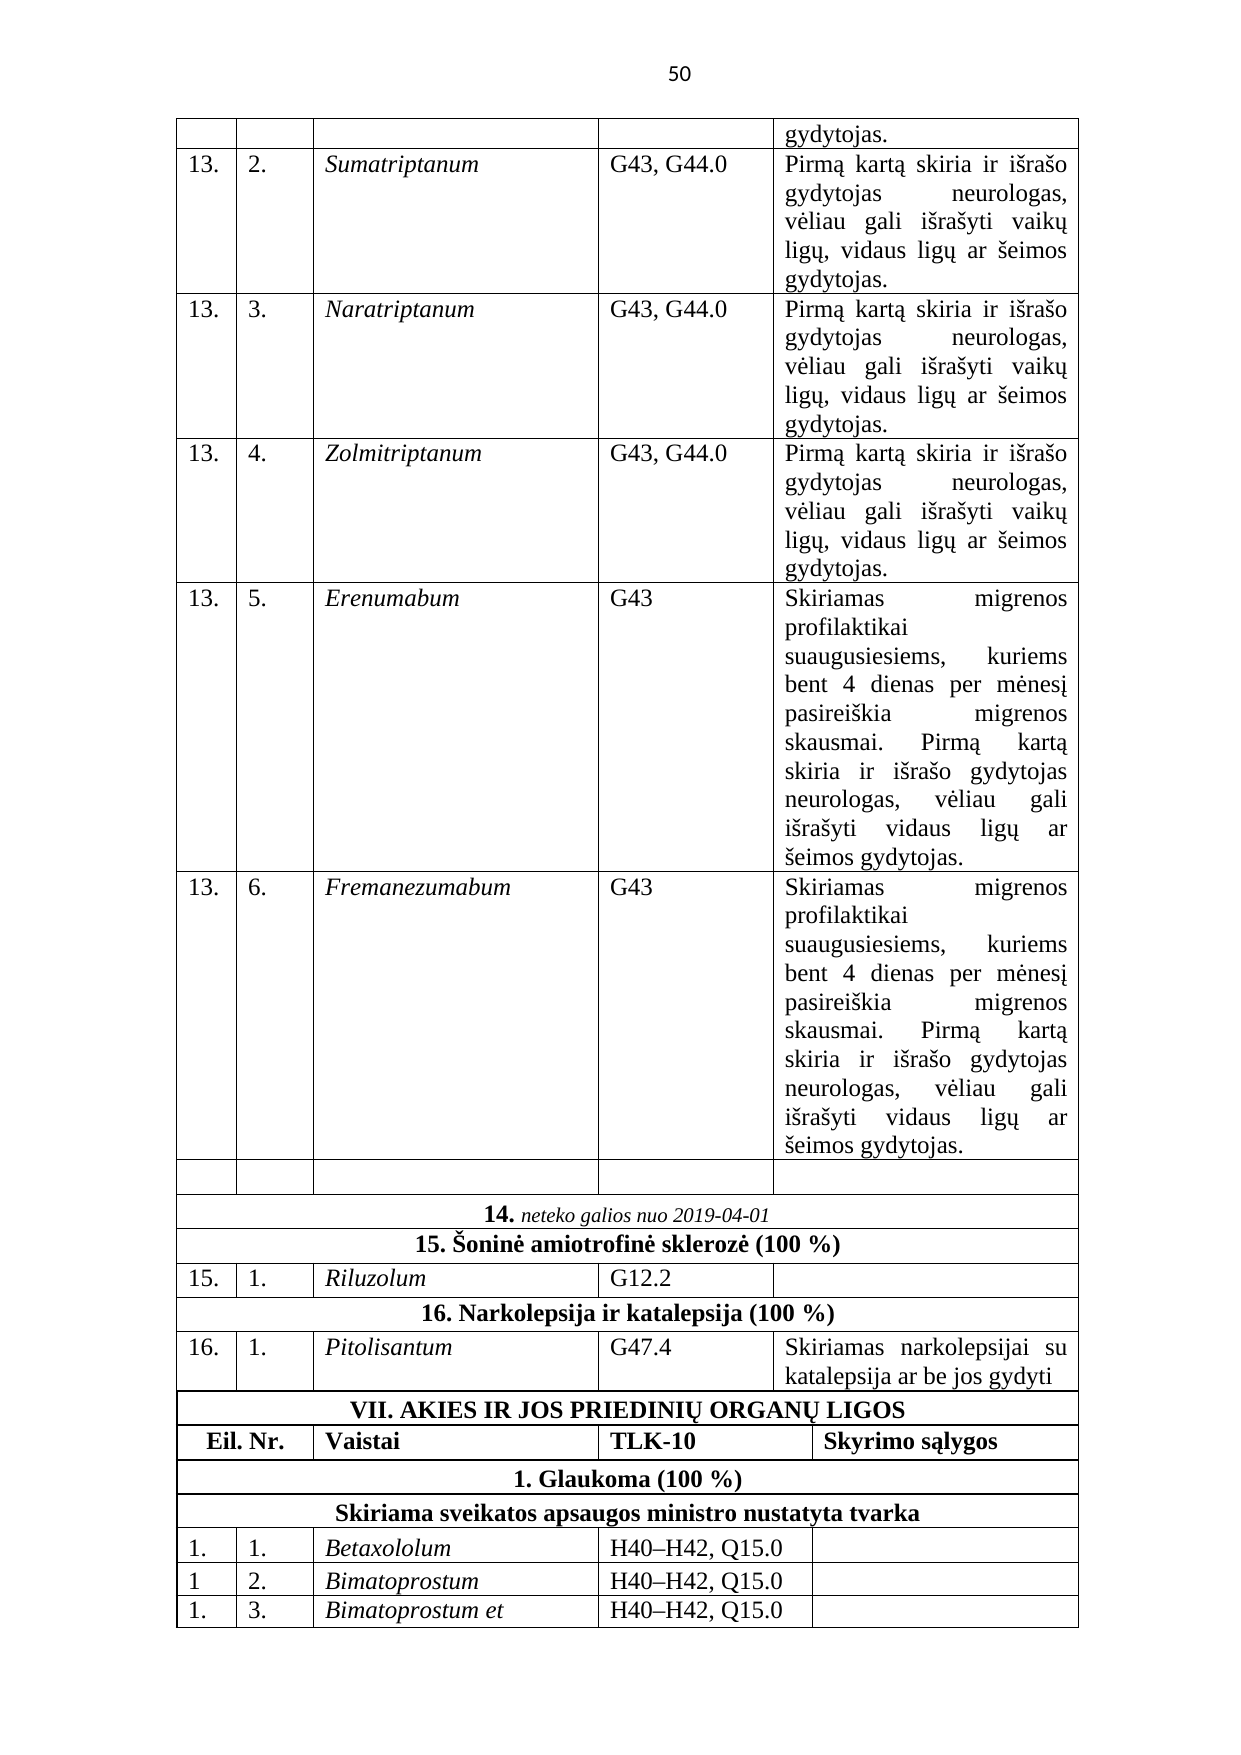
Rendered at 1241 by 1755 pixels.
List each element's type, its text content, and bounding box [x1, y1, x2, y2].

table_cell [1088, 293, 1093, 437]
table_cell [1079, 1228, 1083, 1262]
table_cell [1099, 293, 1103, 437]
table_cell [1103, 148, 1109, 293]
table_cell [1084, 871, 1088, 1159]
table_cell [1103, 1562, 1109, 1594]
table_cell [1088, 1493, 1093, 1527]
table_cell 3. [237, 1596, 313, 1627]
table_cell 3. [237, 294, 313, 437]
table_cell [1099, 1493, 1103, 1527]
table_cell [1103, 1228, 1109, 1262]
table_cell [774, 1160, 1078, 1194]
table_cell [1084, 148, 1088, 293]
table_cell [1084, 1297, 1088, 1331]
table_cell [1084, 1424, 1088, 1458]
table_cell Erenumabum [314, 583, 598, 871]
table_cell 13. [177, 439, 236, 582]
table_cell [1079, 871, 1083, 1159]
table_cell [1093, 438, 1099, 582]
table_cell H40–H42, Q15.0 [599, 1563, 812, 1594]
table_cell [1103, 1424, 1109, 1458]
table_cell [1103, 1297, 1109, 1331]
table_cell 1 [178, 1563, 236, 1594]
table_cell [1084, 1331, 1088, 1390]
table_cell Fremanezumabum [314, 872, 598, 1159]
table_cell 1. [178, 1596, 236, 1627]
table_cell Pitolisantum [314, 1332, 598, 1390]
table_cell [1084, 582, 1088, 871]
table_cell [1079, 1562, 1083, 1594]
table_cell [1088, 148, 1093, 293]
table_cell [1099, 1527, 1103, 1562]
table_cell [1099, 1297, 1103, 1331]
table_cell [1109, 871, 1123, 1159]
table_cell [1093, 1424, 1099, 1458]
table_cell H40–H42, Q15.0 [599, 1596, 812, 1627]
table_cell Pirmą kartą skiria ir išrašo gydytojas neurologas, vėliau gali išrašyti vaikų ligų, vidaus ligų ar šeimos gydytojas. [774, 294, 1078, 437]
table_cell [1093, 118, 1099, 148]
table_cell 14. neteko galios nuo 2019-04-01 [177, 1195, 1078, 1228]
table_cell 5. [237, 583, 313, 871]
table_cell VII. AKIES IR JOS PRIEDINIŲ ORGANŲ LIGOS [178, 1392, 1078, 1424]
table_cell [177, 119, 236, 148]
table_cell Skiriama sveikatos apsaugos ministro nustatyta tvarka [178, 1495, 1078, 1527]
table_cell Riluzolum [314, 1264, 598, 1297]
table_cell [1103, 1390, 1109, 1424]
table_cell [813, 1528, 1078, 1562]
table_cell [1099, 1159, 1103, 1194]
table_cell [1109, 1527, 1123, 1562]
table_cell Eil. Nr. [178, 1426, 313, 1458]
table_cell [1088, 1297, 1093, 1331]
table_cell [1103, 118, 1109, 148]
table_cell 1. [237, 1528, 313, 1562]
table_cell [1088, 1331, 1093, 1390]
table_cell [1109, 582, 1123, 871]
table_cell [1099, 118, 1103, 148]
table_cell [1109, 293, 1123, 437]
table_cell [1109, 1595, 1123, 1627]
table_cell G43, G44.0 [599, 294, 773, 437]
table_cell [1084, 293, 1088, 437]
table_cell Betaxololum [314, 1528, 598, 1562]
table_cell [1109, 438, 1123, 582]
table_cell [1093, 1263, 1099, 1297]
table_cell [1103, 1159, 1109, 1194]
table_cell [1084, 438, 1088, 582]
table_cell 2. [237, 149, 313, 293]
table_cell [1093, 871, 1099, 1159]
table_cell [1099, 1331, 1103, 1390]
table_cell [1088, 1562, 1093, 1594]
table_cell [1103, 582, 1109, 871]
table_cell [1099, 1595, 1103, 1627]
table_cell [1088, 871, 1093, 1159]
table_cell Pirmą kartą skiria ir išrašo gydytojas neurologas, vėliau gali išrašyti vaikų ligų, vidaus ligų ar šeimos gydytojas. [774, 149, 1078, 293]
table_cell [1079, 118, 1083, 148]
table_cell 1. [237, 1332, 313, 1390]
table_cell [1093, 1562, 1099, 1594]
table_cell [1088, 1390, 1093, 1424]
table_cell G47.4 [599, 1332, 773, 1390]
table_cell [1103, 438, 1109, 582]
table_cell 4. [237, 439, 313, 582]
table_cell Skyrimo sąlygos [813, 1426, 1078, 1458]
table_cell [1093, 148, 1099, 293]
table_cell [1109, 1331, 1123, 1390]
table_cell [1099, 1228, 1103, 1262]
table_cell [1079, 1459, 1083, 1493]
table_cell [1079, 1297, 1083, 1331]
table_cell [1103, 1263, 1109, 1297]
table_cell Bimatoprostum [314, 1563, 598, 1594]
table_cell 13. [177, 583, 236, 871]
table_cell gydytojas. [774, 119, 1078, 148]
table_cell Pirmą kartą skiria ir išrašo gydytojas neurologas, vėliau gali išrašyti vaikų ligų, vidaus ligų ar šeimos gydytojas. [774, 439, 1078, 582]
table_cell [1103, 1595, 1109, 1627]
table_cell [1084, 1459, 1088, 1493]
table_cell [1079, 582, 1083, 871]
table_cell G12.2 [599, 1264, 773, 1297]
table_cell [813, 1596, 1078, 1627]
table_cell [1093, 1194, 1099, 1228]
table_cell [314, 119, 598, 148]
table_cell [237, 1160, 313, 1194]
table_cell [1103, 1459, 1109, 1493]
table_cell [1084, 1493, 1088, 1527]
table_cell [1079, 148, 1083, 293]
table_cell 2. [237, 1563, 313, 1594]
table_cell [1109, 1263, 1123, 1297]
table_cell [1084, 1159, 1088, 1194]
table_cell [1084, 1595, 1088, 1627]
table_cell Skiriamas narkolepsijai su katalepsija ar be jos gydyti [774, 1332, 1078, 1390]
table_cell TLK-10 [599, 1426, 812, 1458]
table_cell 6. [237, 872, 313, 1159]
table_cell [1088, 1194, 1093, 1228]
table_cell G43, G44.0 [599, 149, 773, 293]
table_cell [1088, 1159, 1093, 1194]
table_cell [1084, 1562, 1088, 1594]
table_cell [1084, 1228, 1088, 1262]
table_cell 13. [177, 294, 236, 437]
table_cell 13. [177, 872, 236, 1159]
table_cell [1093, 1390, 1099, 1424]
table_cell [1088, 1263, 1093, 1297]
table_cell [237, 119, 313, 148]
table_cell [1109, 1297, 1123, 1331]
table_cell [1109, 1424, 1123, 1458]
table_cell [1109, 148, 1123, 293]
table_cell [1079, 1194, 1083, 1228]
table_cell 15. [177, 1264, 236, 1297]
table_cell [1103, 1331, 1109, 1390]
table_cell [1088, 1595, 1093, 1627]
table_cell G43 [599, 583, 773, 871]
table_cell [1099, 1424, 1103, 1458]
table_cell [1109, 1459, 1123, 1493]
table_cell [1079, 1595, 1083, 1627]
table_cell [1088, 582, 1093, 871]
table_cell [1079, 438, 1083, 582]
table_cell [1088, 438, 1093, 582]
table_cell [1109, 1159, 1123, 1194]
table_cell [1099, 1562, 1103, 1594]
table_cell [1093, 1595, 1099, 1627]
table_cell [1079, 1424, 1083, 1458]
table_cell [1099, 871, 1103, 1159]
table_cell [1084, 1390, 1088, 1424]
table_cell [1093, 582, 1099, 871]
table_cell [1088, 1424, 1093, 1458]
table_cell [599, 1160, 773, 1194]
table_cell Naratriptanum [314, 294, 598, 437]
table_cell 1. [178, 1528, 236, 1562]
table_cell [1093, 1331, 1099, 1390]
table_cell Zolmitriptanum [314, 439, 598, 582]
table_cell [774, 1264, 1078, 1297]
table_cell [1084, 1194, 1088, 1228]
table_cell [1103, 1527, 1109, 1562]
table_cell Bimatoprostum et [314, 1596, 598, 1627]
table_cell G43, G44.0 [599, 439, 773, 582]
table_cell [1099, 582, 1103, 871]
table_cell [1099, 1390, 1103, 1424]
table_cell 15. Šoninė amiotrofinė sklerozė (100 %) [177, 1229, 1078, 1262]
table_cell [1093, 1228, 1099, 1262]
table_cell [1093, 1493, 1099, 1527]
table_cell [1079, 1493, 1083, 1527]
table_cell [1103, 1493, 1109, 1527]
table_cell [1084, 1527, 1088, 1562]
table_cell [1099, 438, 1103, 582]
table_cell Skiriamas migrenos profilaktikai suaugusiesiems, kuriems bent 4 dienas per mėnesį pasireiškia migrenos skausmai. Pirmą kartą skiria ir išrašo gydytojas neurologas, vėliau gali išrašyti vidaus ligų ar šeimos gydytojas. [774, 583, 1078, 871]
table_cell [1099, 1194, 1103, 1228]
table_cell [314, 1160, 598, 1194]
table_cell [1109, 1194, 1123, 1228]
table_cell 13. [177, 149, 236, 293]
table_cell [1079, 293, 1083, 437]
table_cell [1103, 1194, 1109, 1228]
table_cell [1088, 1459, 1093, 1493]
table_cell G43 [599, 872, 773, 1159]
table_cell [1088, 118, 1093, 148]
table_cell 16. Narkolepsija ir katalepsija (100 %) [177, 1298, 1078, 1331]
table_cell [1099, 1263, 1103, 1297]
table_cell [1093, 1297, 1099, 1331]
table_cell [1093, 1159, 1099, 1194]
table_cell [1099, 148, 1103, 293]
table_cell [1099, 1459, 1103, 1493]
table_cell [1103, 293, 1109, 437]
table_cell H40–H42, Q15.0 [599, 1528, 812, 1562]
table_cell [1109, 118, 1123, 148]
table_cell Vaistai [314, 1426, 598, 1458]
table_cell Skiriamas migrenos profilaktikai suaugusiesiems, kuriems bent 4 dienas per mėnesį pasireiškia migrenos skausmai. Pirmą kartą skiria ir išrašo gydytojas neurologas, vėliau gali išrašyti vidaus ligų ar šeimos gydytojas. [774, 872, 1078, 1159]
table_cell [1084, 1263, 1088, 1297]
table_cell [1079, 1331, 1083, 1390]
table_cell [813, 1563, 1078, 1594]
table_cell [599, 119, 773, 148]
table_cell [1109, 1228, 1123, 1262]
table_cell [1109, 1493, 1123, 1527]
table_cell [177, 1160, 236, 1194]
table_cell [1109, 1390, 1123, 1424]
table_cell 1. Glaukoma (100 %) [178, 1461, 1078, 1493]
table_cell [1093, 293, 1099, 437]
table_cell [1079, 1527, 1083, 1562]
table_cell 1. [237, 1264, 313, 1297]
table_cell Sumatriptanum [314, 149, 598, 293]
table_cell [1079, 1390, 1083, 1424]
table_cell [1088, 1228, 1093, 1262]
table_cell [1103, 871, 1109, 1159]
table_cell [1093, 1459, 1099, 1493]
table_cell [1079, 1159, 1083, 1194]
table_cell [1109, 1562, 1123, 1594]
table_cell [1079, 1263, 1083, 1297]
table_cell [1084, 118, 1088, 148]
table_cell [1093, 1527, 1099, 1562]
table_cell [1088, 1527, 1093, 1562]
table_cell 16. [177, 1332, 236, 1390]
